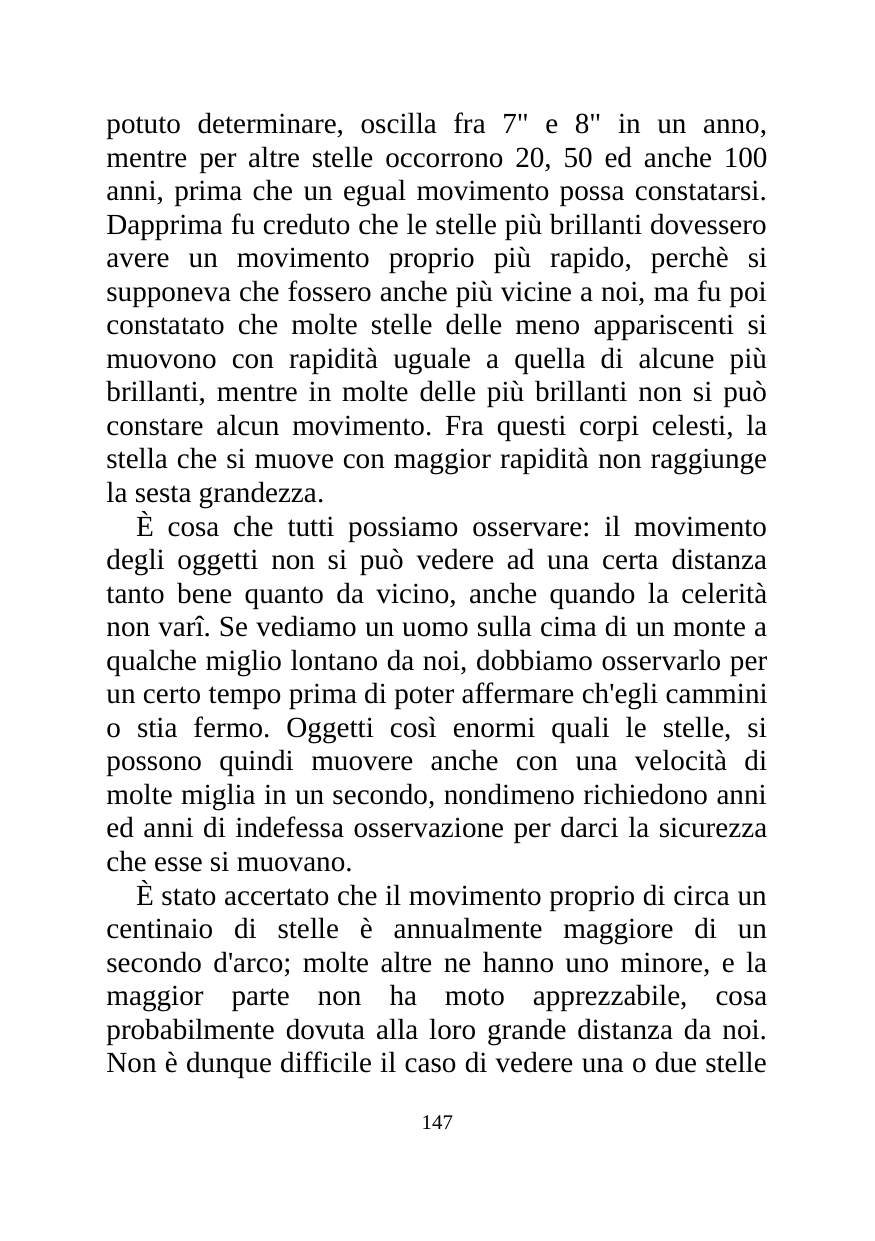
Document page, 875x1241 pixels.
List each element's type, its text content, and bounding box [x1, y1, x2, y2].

text È cosa che tutti possiamo osservare: il movimento degli oggetti non si può vedere ad una certa distanza tanto bene quanto da vicino, anche quando la celerità non varî. Se vediamo un uomo sulla cima di un monte a qualche miglio lontano da noi, dobbiamo osservarlo per un certo tempo prima di poter affermare ch'egli cammini o stia fermo. Oggetti così enormi quali le stelle, si possono quindi muovere anche con una velocità di molte miglia in un secondo, nondimeno richiedono anni ed anni di indefessa osservazione per darci la sicurezza che esse si muovano. [106, 509, 768, 878]
text È stato accertato che il movimento proprio di circa un centinaio di stelle è annualmente maggiore di un secondo d'arco; molte altre ne hanno uno minore, e la maggior parte non ha moto apprezzabile, cosa probabilmente dovuta alla loro grande distanza da noi. Non è dunque difficile il caso di vedere una o due stelle [106, 878, 768, 1079]
text potuto determinare, oscilla fra 7" e 8" in un anno, mentre per altre stelle occorrono 20, 50 ed anche 100 anni, prima che un egual movimento possa constatarsi. Dapprima fu creduto che le stelle più brillanti dovessero avere un movimento proprio più rapido, perchè si supponeva che fossero anche più vicine a noi, ma fu poi constatato che molte stelle delle meno appariscenti si muovono con rapidità uguale a quella di alcune più brillanti, mentre in molte delle più brillanti non si può constare alcun movimento. Fra questi corpi celesti, la stella che si muove con maggior rapidità non raggiunge la sesta grandezza. [106, 106, 768, 509]
